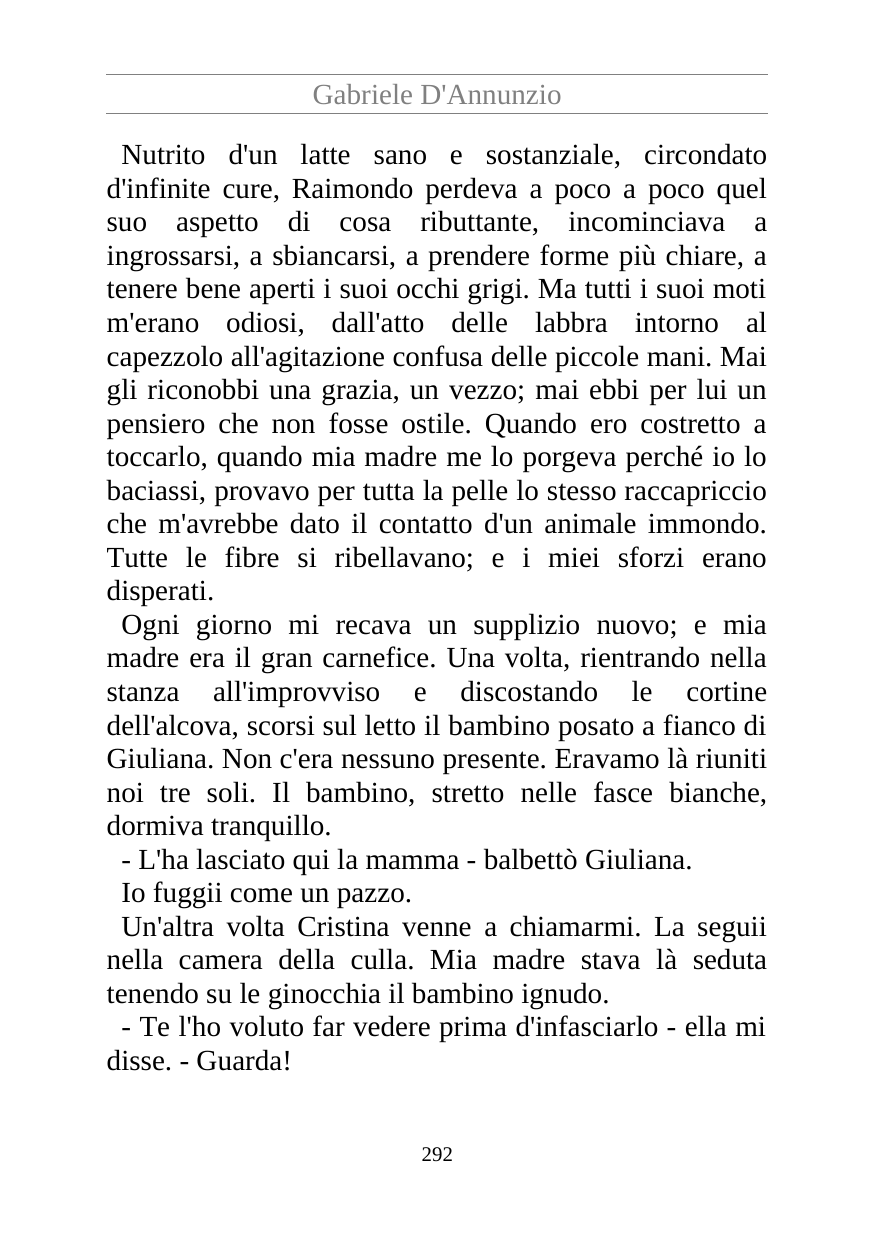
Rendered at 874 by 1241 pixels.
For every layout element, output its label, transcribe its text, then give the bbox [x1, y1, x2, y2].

text Ogni giorno mi recava un supplizio nuovo; e mia madre era il gran carnefice. Una volta, rientrando nella stanza all'improvviso e discostando le cortine dell'alcova, scorsi sul letto il bambino posato a fianco di Giuliana. Non c'era nessuno presente. Eravamo là riuniti noi tre soli. Il bambino, stretto nelle fasce bianche, dormiva tranquillo. [106, 607, 768, 842]
text Io fuggii come un pazzo. [106, 875, 768, 909]
text Nutrito d'un latte sano e sostanziale, circondato d'infinite cure, Raimondo perdeva a poco a poco quel suo aspetto di cosa ributtante, incominciava a ingrossarsi, a sbiancarsi, a prendere forme più chiare, a tenere bene aperti i suoi occhi grigi. Ma tutti i suoi moti m'erano odiosi, dall'atto delle labbra intorno al capezzolo all'agitazione confusa delle piccole mani. Mai gli riconobbi una grazia, un vezzo; mai ebbi per lui un pensiero che non fosse ostile. Quando ero costretto a toccarlo, quando mia madre me lo porgeva perché io lo baciassi, provavo per tutta la pelle lo stesso raccapriccio che m'avrebbe dato il contatto d'un animale immondo. Tutte le fibre si ribellavano; e i miei sforzi erano disperati. [106, 137, 768, 607]
text - L'ha lasciato qui la mamma - balbettò Giuliana. [106, 842, 768, 875]
text - Te l'ho voluto far vedere prima d'infasciarlo - ella mi disse. - Guarda! [106, 1009, 768, 1077]
text Un'altra volta Cristina venne a chiamarmi. La seguii nella camera della culla. Mia madre stava là seduta tenendo su le ginocchia il bambino ignudo. [106, 909, 768, 1009]
